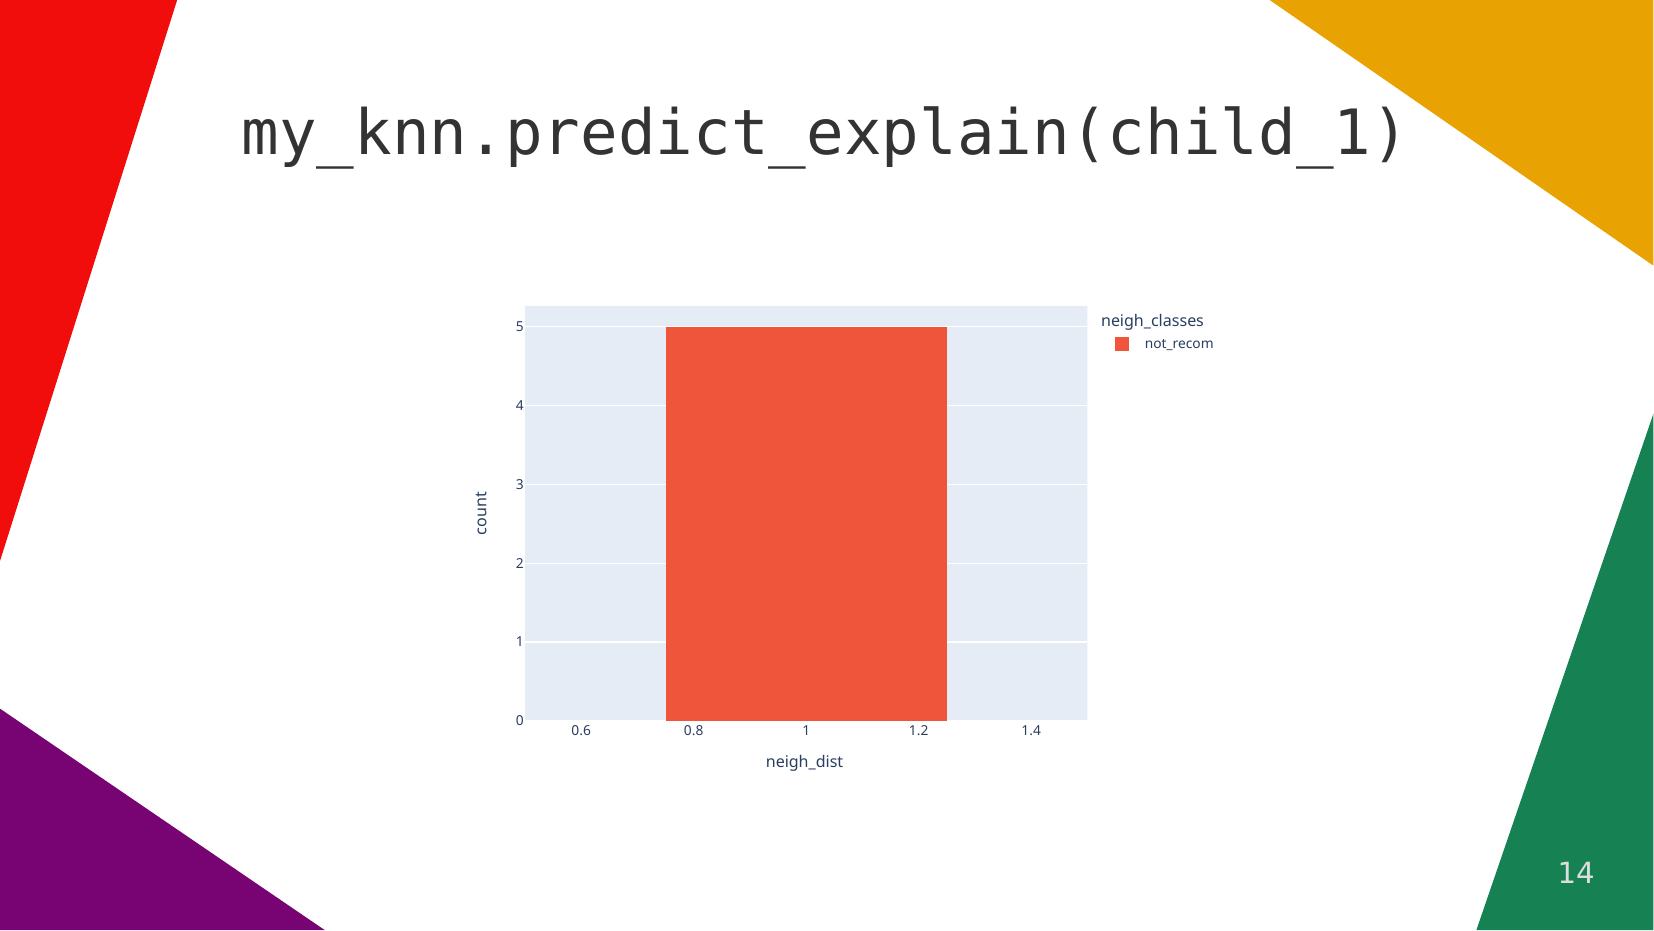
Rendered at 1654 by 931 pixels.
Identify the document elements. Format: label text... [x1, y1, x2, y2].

picture [432, 236, 1241, 814]
title my_knn.predict_explain(child_1) [118, 59, 1536, 207]
